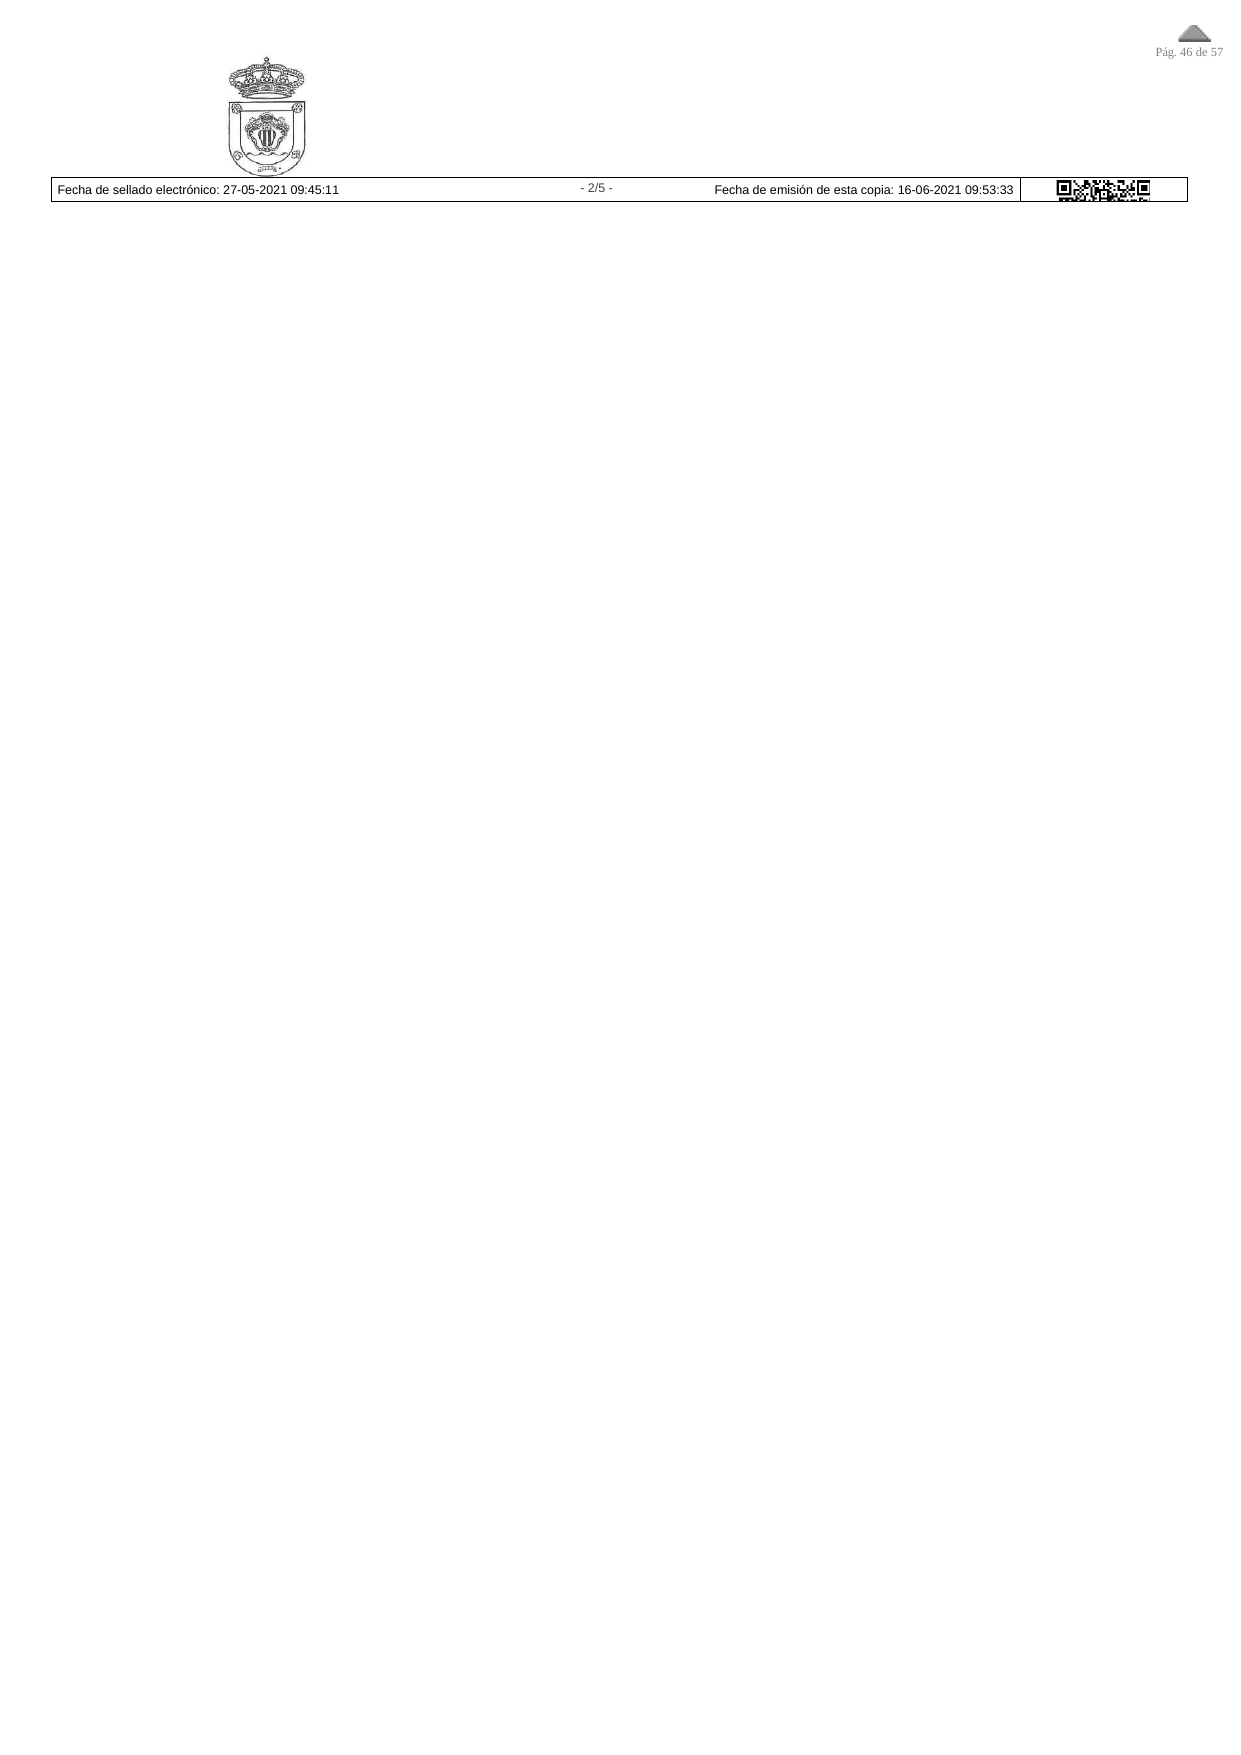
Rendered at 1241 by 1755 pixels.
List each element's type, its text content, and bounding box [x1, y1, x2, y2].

table_header [1021, 178, 1187, 201]
table_cell Fecha de sellado electrónico: 27-05-2021 09:45:11 - 2/5 - Fecha de emisión de esta copia: 16-06-2021 09:53:33 [52, 178, 1020, 201]
